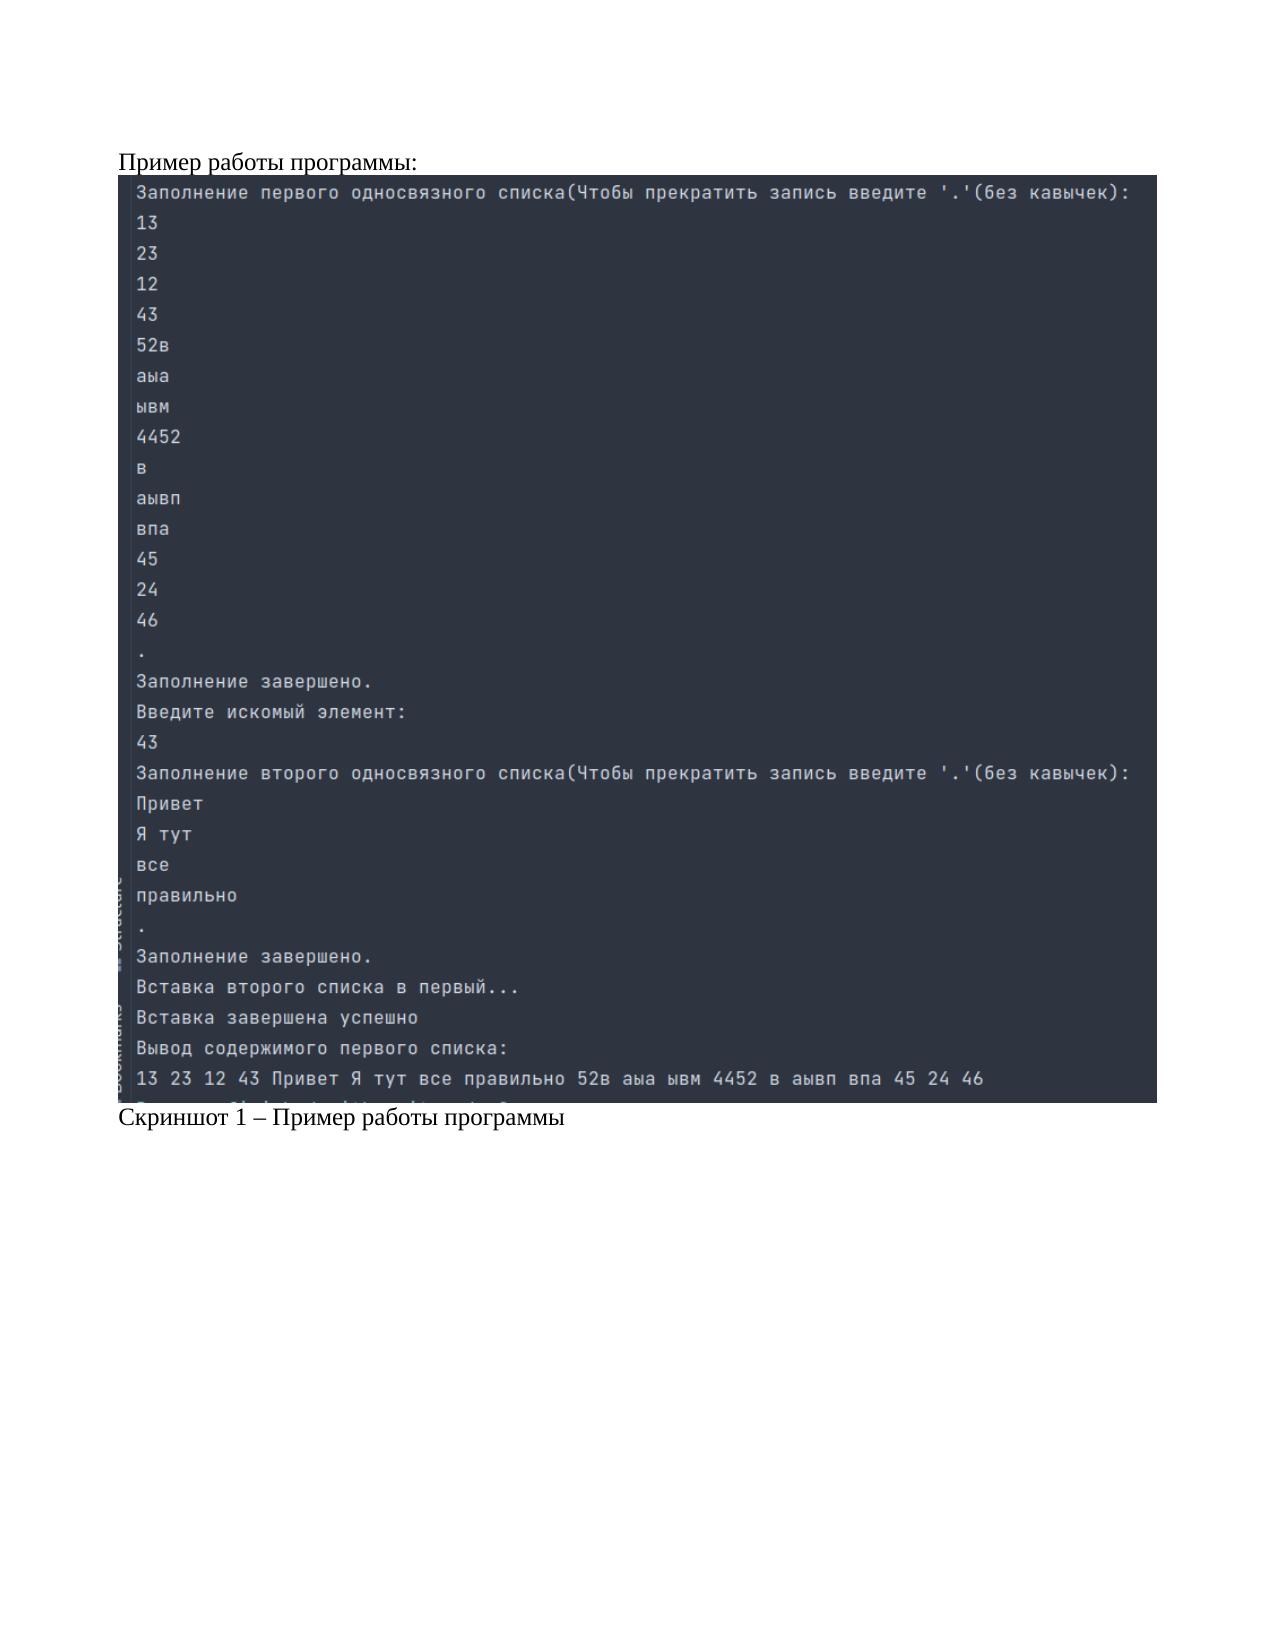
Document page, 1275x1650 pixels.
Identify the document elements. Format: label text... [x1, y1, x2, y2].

picture [118, 175, 1157, 1103]
text Скриншот 1 – Пример работы программы [118, 1103, 1157, 1131]
text Пример работы программы: [118, 147, 1157, 175]
